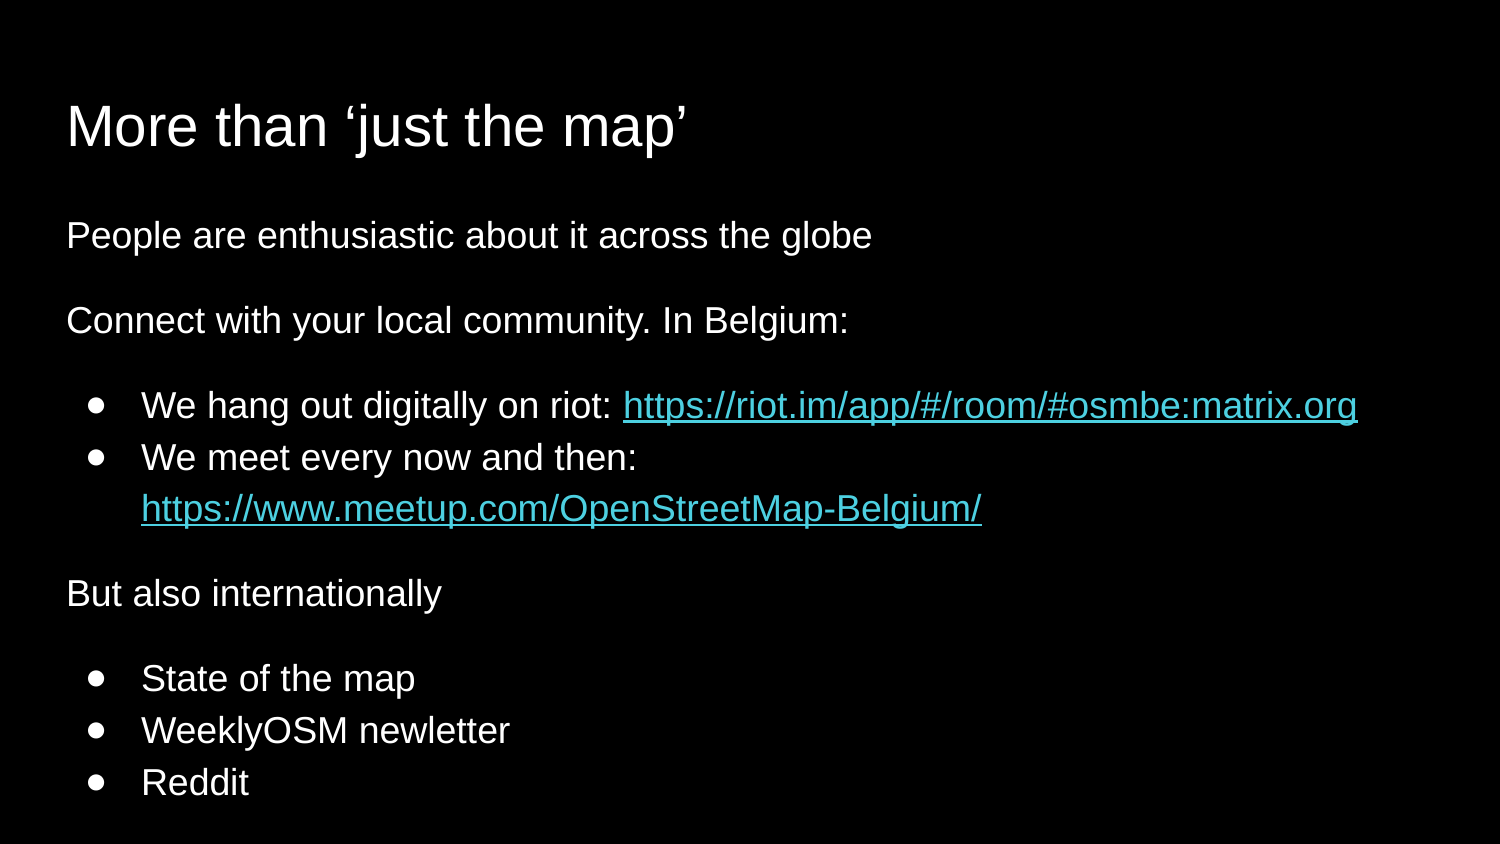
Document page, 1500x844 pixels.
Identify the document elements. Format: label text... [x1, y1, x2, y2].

list People are enthusiastic about it across the globe Connect with your local community. In Belgium: We hang out digitally on riot: https://riot.im/app/#/room/#osmbe:matrix.org We meet every now and then: https://www.meetup.com/OpenStreetMap-Belgium/ But also internationally State of the map WeeklyOSM newletter Reddit [51, 189, 1449, 750]
title More than ‘just the map’ [51, 72, 1449, 167]
